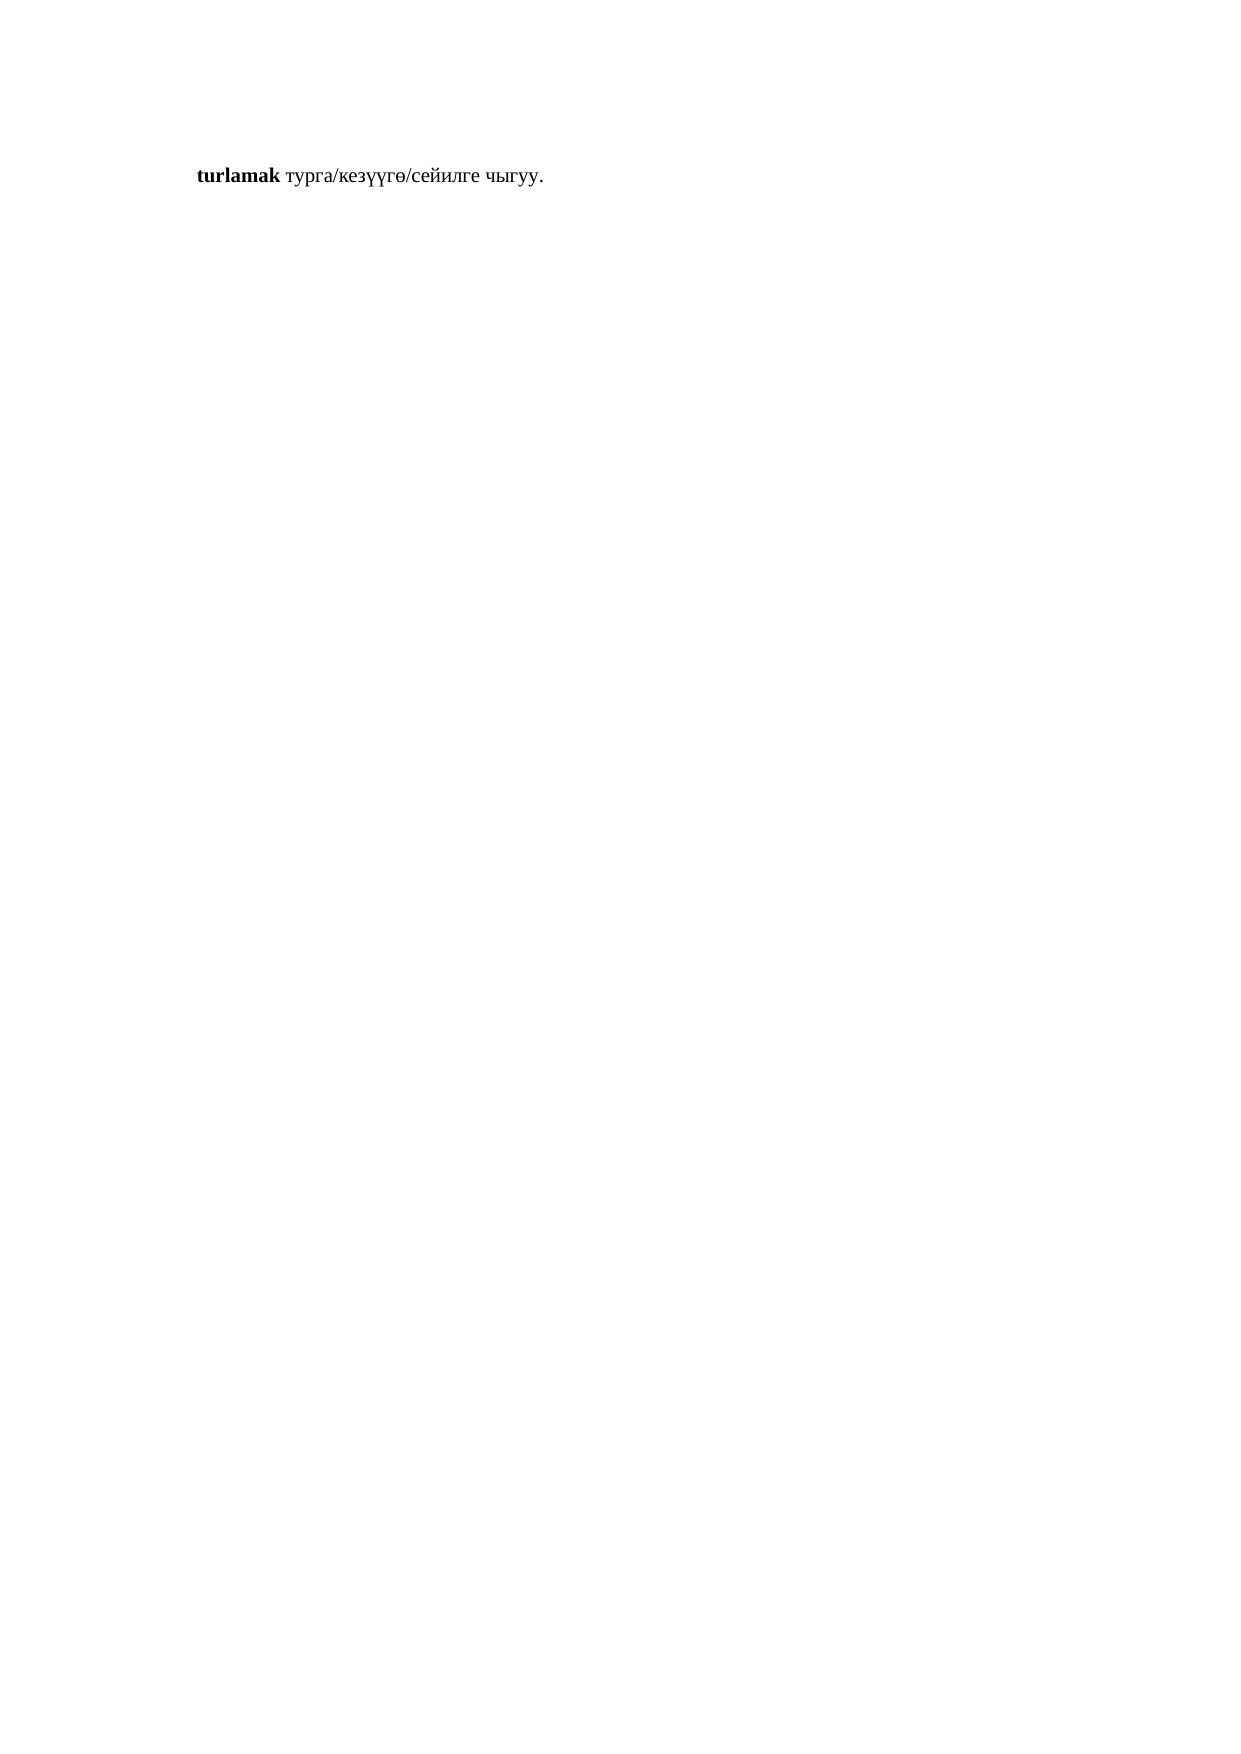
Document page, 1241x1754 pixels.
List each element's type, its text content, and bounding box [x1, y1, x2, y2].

text turlamak турга/кезүүгө/сейилге чыгуу. [197, 164, 549, 188]
